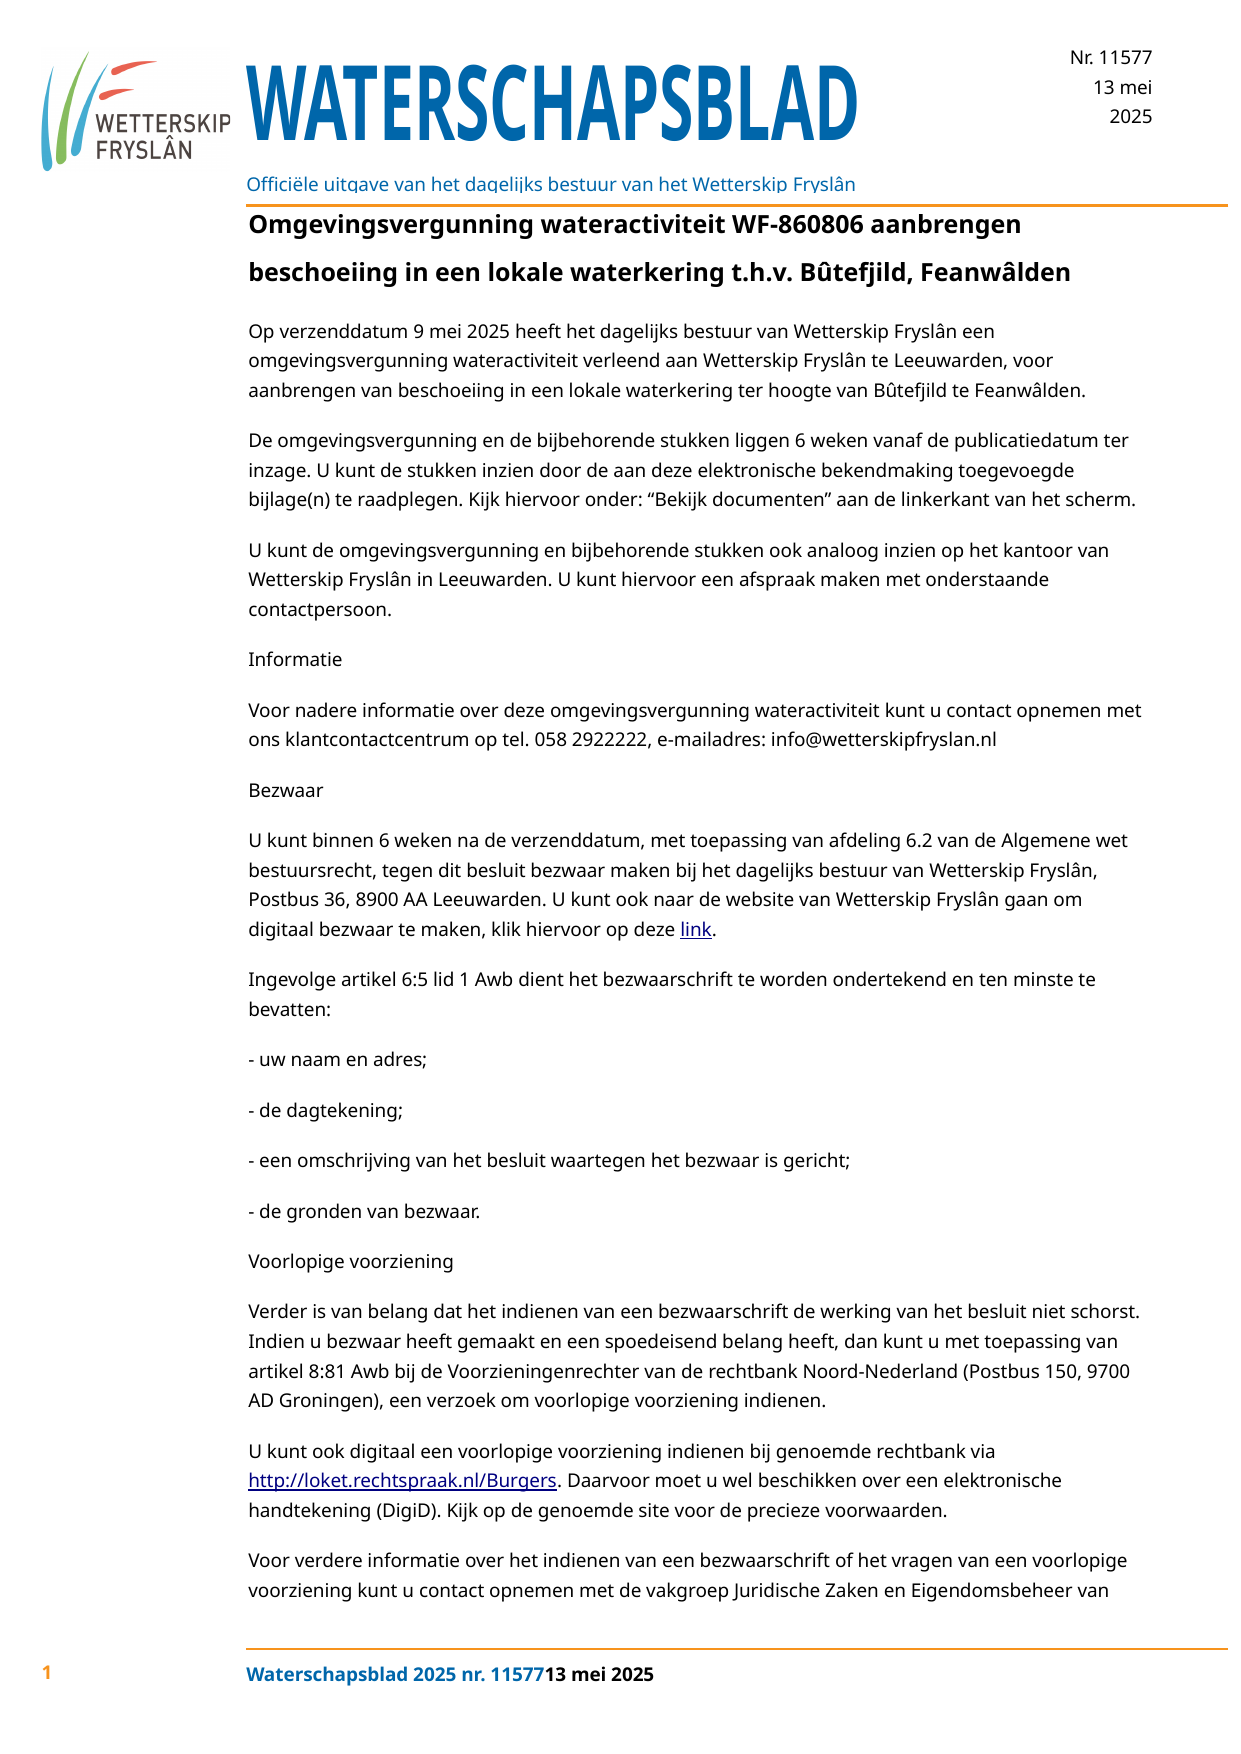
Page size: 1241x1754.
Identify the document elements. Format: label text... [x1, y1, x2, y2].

text U kunt de omgevingsvergunning en bijbehorende stukken ook analoog inzien op het kantoor van Wetterskip Fryslân in Leeuwarden. U kunt hiervoor een afspraak maken met onderstaande contactpersoon. [248, 537, 1152, 622]
text Verder is van belang dat het indienen van een bezwaarschrift de werking van het besluit niet schorst. Indien u bezwaar heeft gemaakt en een spoedeisend belang heeft, dan kunt u met toepassing van artikel 8:81 Awb bij de Voorzieningenrechter van de rechtbank Noord-Nederland (Postbus 150, 9700 AD Groningen), een verzoek om voorlopige voorziening indienen. [248, 1299, 1152, 1413]
text Voor verdere informatie over het indienen van een bezwaarschrift of het vragen van een voorlopige voorziening kunt u contact opnemen met de vakgroep Juridische Zaken en Eigendomsbeheer van [248, 1547, 1152, 1603]
text - de dagtekening; [248, 1097, 1152, 1123]
text Omgevingsvergunning wateractiviteit WF-860806 aanbrengen beschoeiing in een lokale waterkering t.h.v. Bûtefjild, Feanwâlden [248, 207, 1152, 288]
text Op verzenddatum 9 mei 2025 heeft het dagelijks bestuur van Wetterskip Fryslân een omgevingsvergunning wateractiviteit verleend aan Wetterskip Fryslân te Leeuwarden, voor aanbrengen van beschoeiing in een lokale waterkering ter hoogte van Bûtefjild te Feanwâlden. [248, 318, 1152, 403]
text Bezwaar [248, 777, 1152, 803]
text U kunt binnen 6 weken na de verzenddatum, met toepassing van afdeling 6.2 van de Algemene wet bestuursrecht, tegen dit besluit bezwaar maken bij het dagelijks bestuur van Wetterskip Fryslân, Postbus 36, 8900 AA Leeuwarden. U kunt ook naar de website van Wetterskip Fryslân gaan om digitaal bezwaar te maken, klik hiervoor op deze link. [248, 827, 1152, 942]
text Ingevolge artikel 6:5 lid 1 Awb dient het bezwaarschrift te worden ondertekend en ten minste te bevatten: [248, 967, 1152, 1022]
text De omgevingsvergunning en de bijbehorende stukken liggen 6 weken vanaf de publicatiedatum ter inzage. U kunt de stukken inzien door de aan deze elektronische bekendmaking toegevoegde bijlage(n) te raadplegen. Kijk hiervoor onder: “Bekijk documenten” aan de linkerkant van het scherm. [248, 427, 1152, 512]
text - de gronden van bezwaar. [248, 1198, 1152, 1224]
text U kunt ook digitaal een voorlopige voorziening indienen bij genoemde rechtbank via http://loket.rechtspraak.nl/Burgers. Daarvoor moet u wel beschikken over een elektronische handtekening (DigiD). Kijk op de genoemde site voor de precieze voorwaarden. [248, 1438, 1152, 1523]
text Voor nadere informatie over deze omgevingsvergunning wateractiviteit kunt u contact opnemen met ons klantcontactcentrum op tel. 058 2922222, e-mailadres: info@wetterskipfryslan.nl [248, 697, 1152, 752]
text - uw naam en adres; [248, 1047, 1152, 1072]
text - een omschrijving van het besluit waartegen het bezwaar is gericht; [248, 1147, 1152, 1173]
text Informatie [248, 647, 1152, 672]
text Voorlopige voorziening [248, 1248, 1152, 1274]
picture [41, 47, 231, 172]
